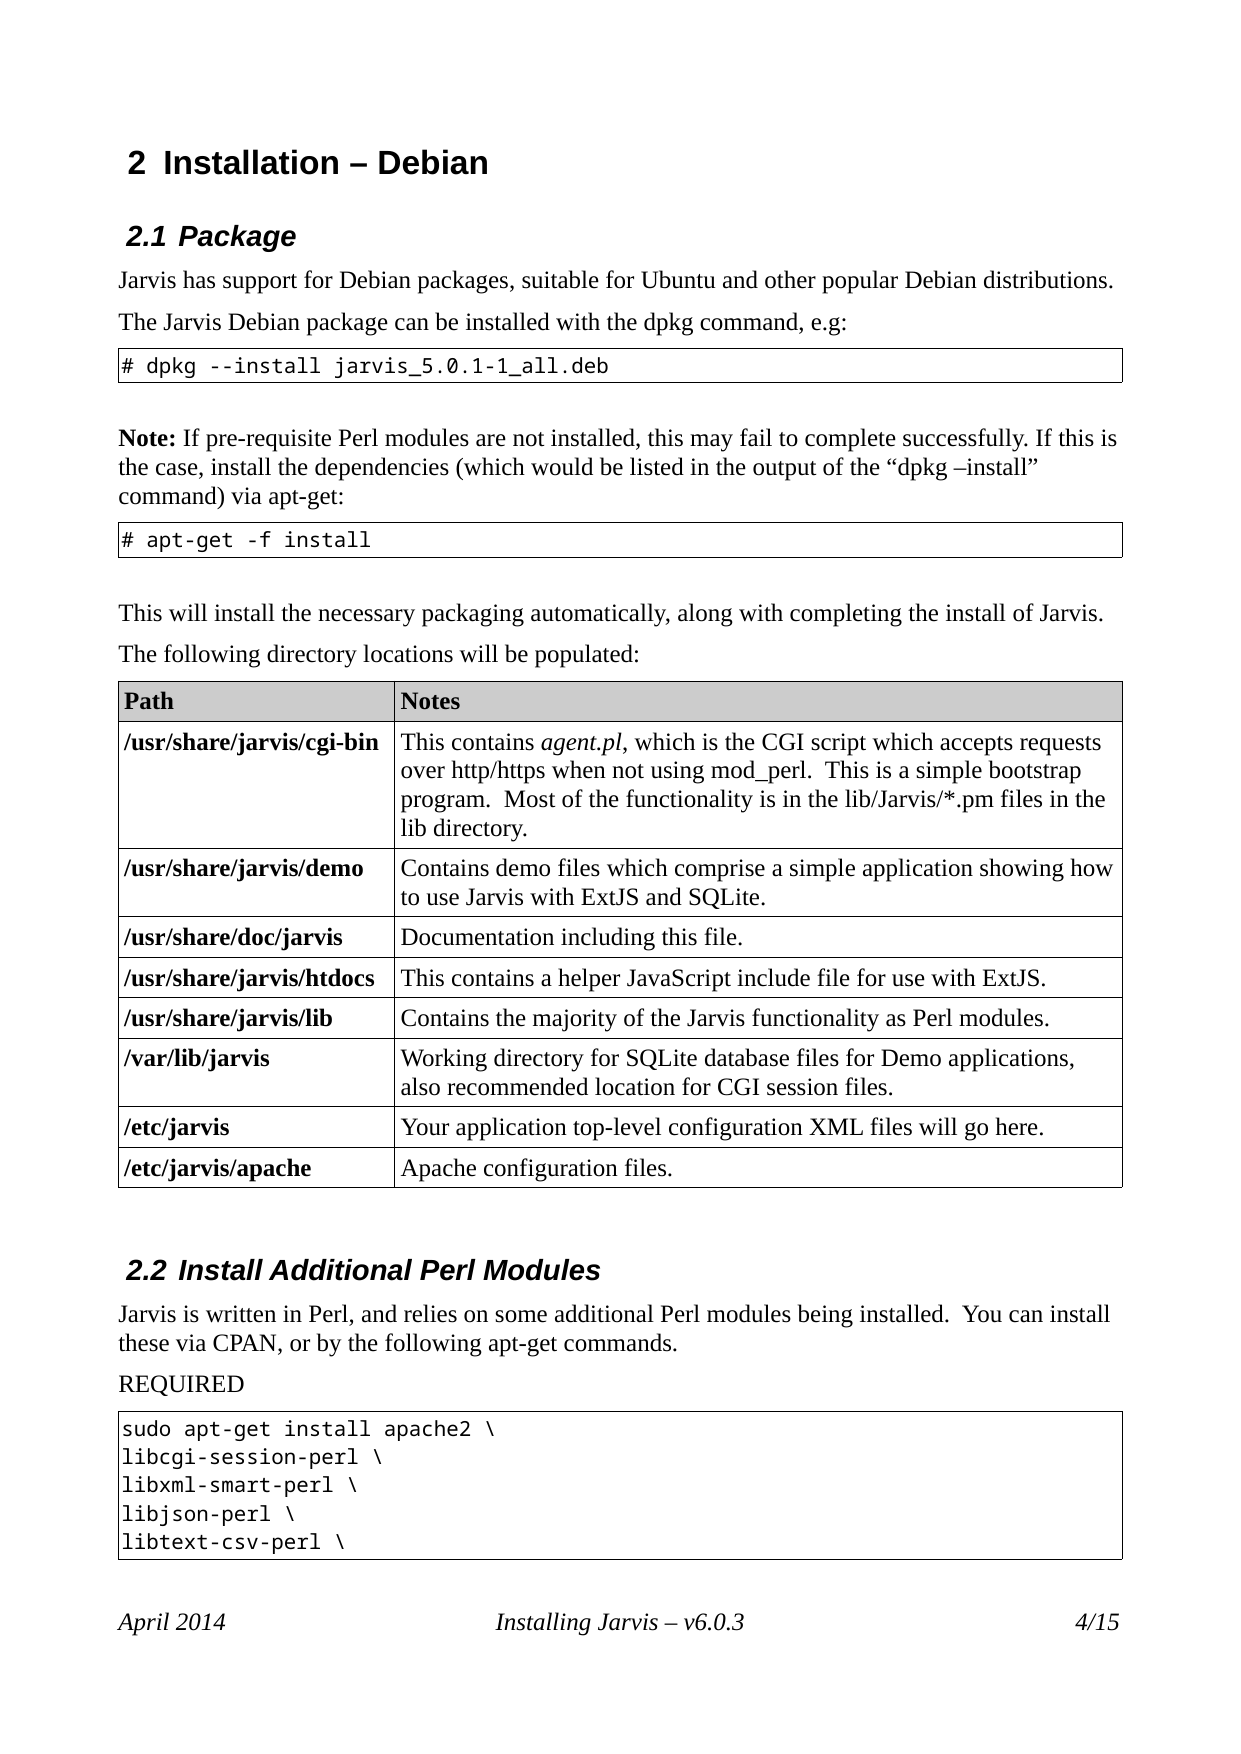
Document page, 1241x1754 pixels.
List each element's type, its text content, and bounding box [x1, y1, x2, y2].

table_cell /etc/jarvis/apache [119, 1148, 394, 1187]
table_cell Contains the majority of the Jarvis functionality as Perl modules. [395, 998, 1122, 1037]
text The Jarvis Debian package can be installed with the dpkg command, e.g: [118, 307, 1122, 335]
table_cell Working directory for SQLite database files for Demo applications, also recommended location for CGI session files. [395, 1039, 1122, 1106]
table_cell /usr/share/doc/jarvis [119, 917, 394, 957]
table_header Notes [395, 682, 1122, 721]
table_cell Contains demo files which comprise a simple application showing how to use Jarvis with ExtJS and SQLite. [395, 849, 1122, 916]
text libjson-perl \ [119, 1496, 1122, 1524]
text libcgi-session-perl \ [119, 1439, 1122, 1468]
table_header Path [119, 682, 394, 721]
table_cell /usr/share/jarvis/lib [119, 998, 394, 1037]
table_cell /etc/jarvis [119, 1107, 394, 1147]
table_cell /usr/share/jarvis/cgi-bin [119, 722, 394, 847]
text Note: If pre-requisite Perl modules are not installed, this may fail to complete successfully. If this is the case, install the dependencies (which would be listed in the output of the “dpkg –install” command) via apt-get: [118, 423, 1122, 510]
text sudo apt-get install apache2 \ [119, 1412, 1122, 1439]
subtitle Installation – Debian [118, 143, 1122, 182]
text Jarvis has support for Debian packages, suitable for Ubuntu and other popular Debian distributions. [118, 265, 1122, 294]
subtitle Install Additional Perl Modules [118, 1253, 1122, 1287]
table_cell /var/lib/jarvis [119, 1039, 394, 1106]
text libtext-csv-perl \ [119, 1524, 1122, 1559]
table_cell This contains agent.pl, which is the CGI script which accepts requests over http/https when not using mod_perl. This is a simple bootstrap program. Most of the functionality is in the lib/Jarvis/*.pm files in the lib directory. [395, 722, 1122, 847]
text libxml-smart-perl \ [119, 1468, 1122, 1496]
table_cell /usr/share/jarvis/htdocs [119, 958, 394, 997]
subtitle Package [118, 219, 1122, 253]
text REQUIRED [118, 1369, 1122, 1398]
text # dpkg --install jarvis_5.0.1-1_all.deb [119, 349, 1122, 382]
text The following directory locations will be populated: [118, 639, 1122, 668]
table_cell This contains a helper JavaScript include file for use with ExtJS. [395, 958, 1122, 997]
table_cell Apache configuration files. [395, 1148, 1122, 1187]
table_cell Documentation including this file. [395, 917, 1122, 957]
table_cell Your application top-level configuration XML files will go here. [395, 1107, 1122, 1147]
text Jarvis is written in Perl, and relies on some additional Perl modules being installed. You can install these via CPAN, or by the following apt-get commands. [118, 1299, 1122, 1357]
table_cell /usr/share/jarvis/demo [119, 849, 394, 916]
text # apt-get -f install [119, 523, 1122, 557]
text This will install the necessary packaging automatically, along with completing the install of Jarvis. [118, 598, 1122, 627]
